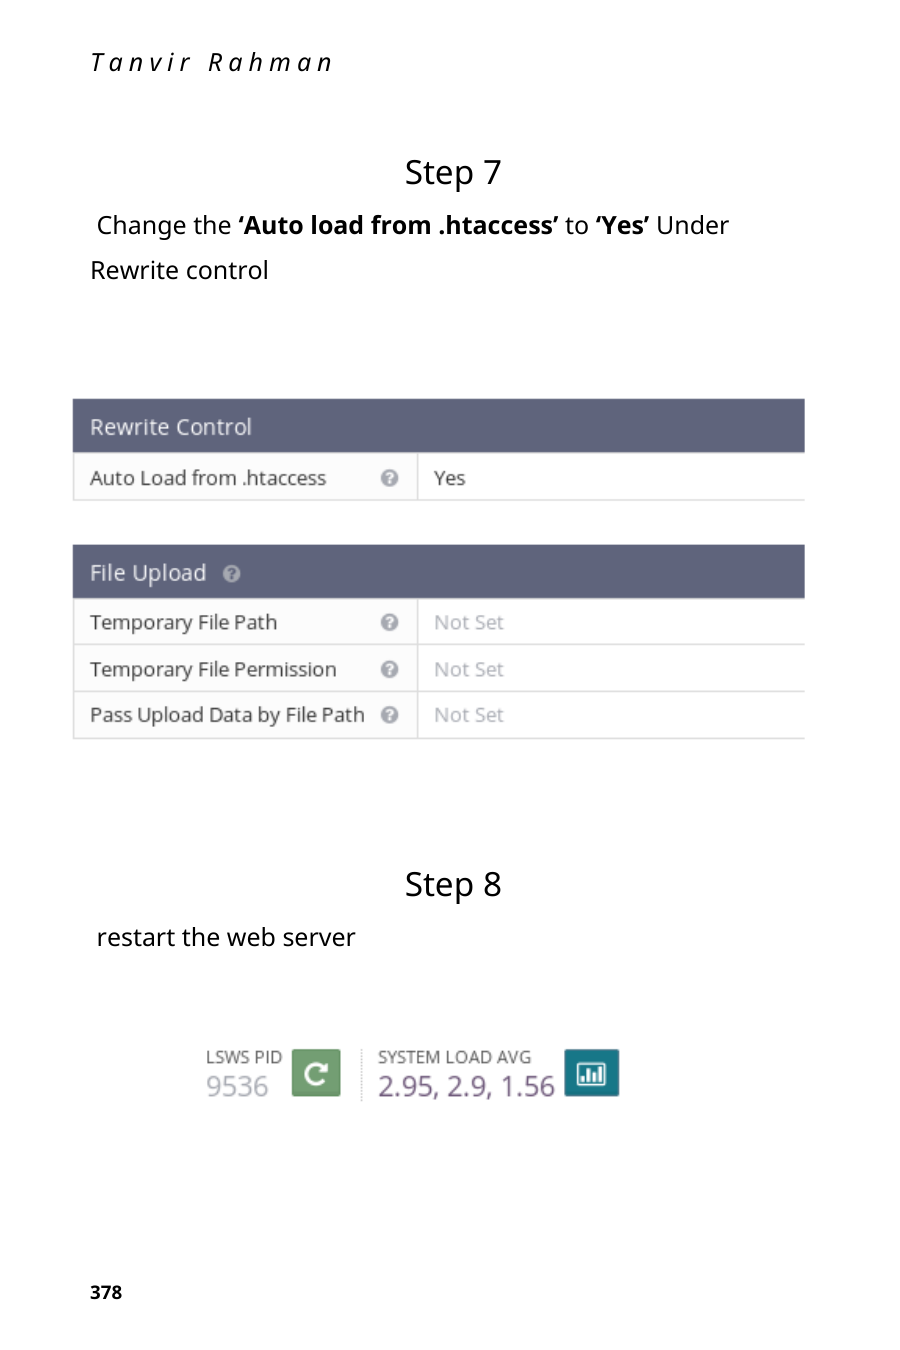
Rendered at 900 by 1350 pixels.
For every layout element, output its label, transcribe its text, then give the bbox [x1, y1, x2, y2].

text Step 7 [90, 149, 810, 195]
picture [70, 396, 805, 752]
text Step 8 [90, 860, 810, 906]
text Change the ‘Auto load from .htaccess’ to ‘Yes’ Under Rewrite control [90, 208, 810, 287]
text restart the web server [90, 919, 810, 953]
picture [109, 1018, 632, 1158]
